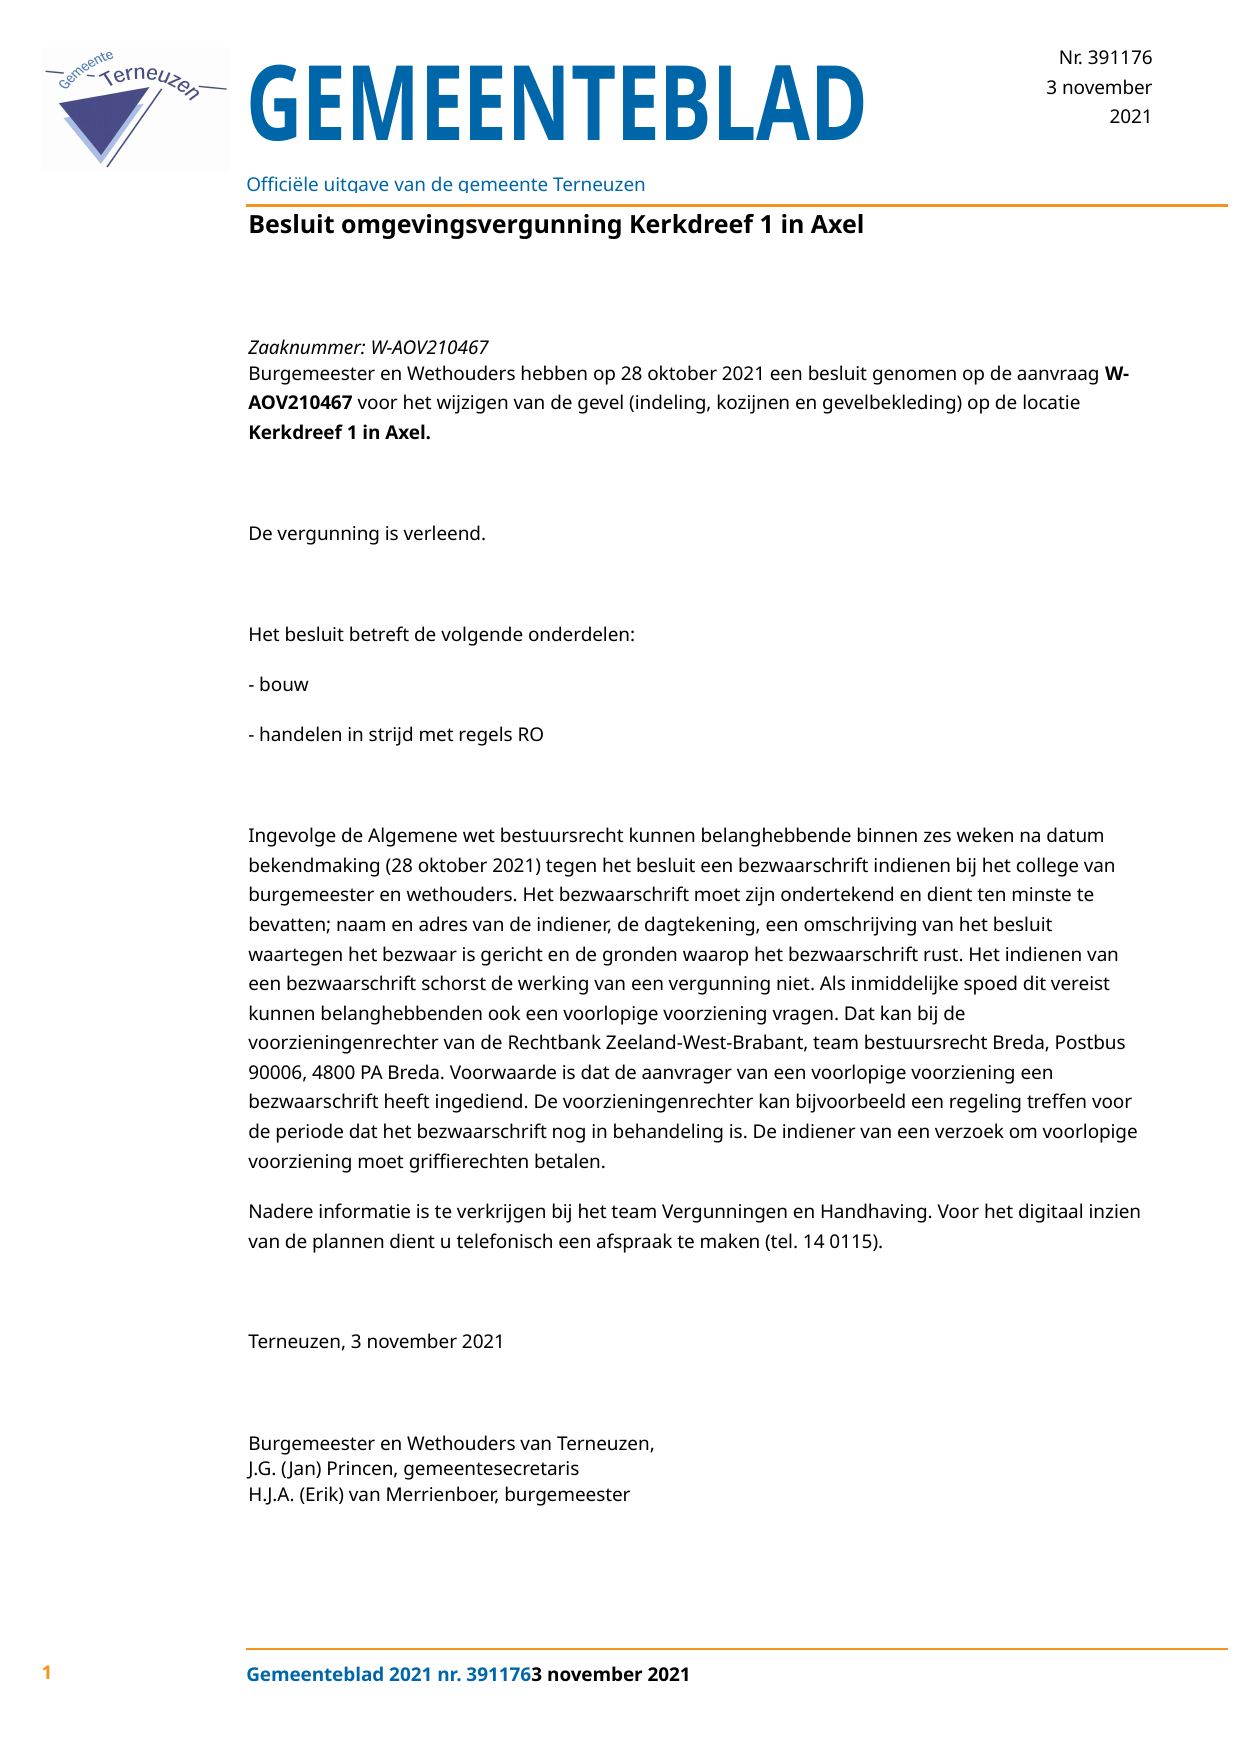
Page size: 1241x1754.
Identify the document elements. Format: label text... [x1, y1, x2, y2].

text Zaaknummer: W-AOV210467 [248, 334, 1152, 360]
text - bouw [248, 671, 1152, 697]
text Burgemeester en Wethouders hebben op 28 oktober 2021 een besluit genomen op de aanvraag W-AOV210467 voor het wijzigen van de gevel (indeling, kozijnen en gevelbekleding) op de locatie Kerkdreef 1 in Axel. [248, 360, 1152, 445]
table_cell [248, 1507, 700, 1533]
text Het besluit betreft de volgende onderdelen: [248, 621, 1152, 647]
table_cell [700, 1507, 1152, 1533]
text - handelen in strijd met regels RO [248, 722, 1152, 747]
text Besluit omgevingsvergunning Kerkdreef 1 in Axel [248, 207, 1152, 241]
picture [41, 47, 231, 172]
table_cell H.J.A. (Erik) van Merrienboer, burgemeester [248, 1481, 1152, 1507]
text Terneuzen, 3 november 2021 [248, 1329, 1152, 1354]
table_cell J.G. (Jan) Princen, gemeentesecretaris [248, 1455, 700, 1481]
table_cell [700, 1455, 1152, 1481]
text Nadere informatie is te verkrijgen bij het team Vergunningen en Handhaving. Voor het digitaal inzien van de plannen dient u telefonisch een afspraak te maken (tel. 14 0115). [248, 1198, 1152, 1254]
table_header Burgemeester en Wethouders van Terneuzen, [248, 1430, 1152, 1455]
text Ingevolge de Algemene wet bestuursrecht kunnen belanghebbende binnen zes weken na datum bekendmaking (28 oktober 2021) tegen het besluit een bezwaarschrift indienen bij het college van burgemeester en wethouders. Het bezwaarschrift moet zijn ondertekend en dient ten minste te bevatten; naam en adres van de indiener, de dagtekening, een omschrijving van het besluit waartegen het bezwaar is gericht en de gronden waarop het bezwaarschrift rust. Het indienen van een bezwaarschrift schorst de werking van een vergunning niet. Als inmiddelijke spoed dit vereist kunnen belanghebbenden ook een voorlopige voorziening vragen. Dat kan bij de voorzieningenrechter van de Rechtbank Zeeland-West-Brabant, team bestuursrecht Breda, Postbus 90006, 4800 PA Breda. Voorwaarde is dat de aanvrager van een voorlopige voorziening een bezwaarschrift heeft ingediend. De voorzieningenrechter kan bijvoorbeeld een regeling treffen voor de periode dat het bezwaarschrift nog in behandeling is. De indiener van een verzoek om voorlopige voorziening moet griffierechten betalen. [248, 822, 1152, 1174]
text De vergunning is verleend. [248, 520, 1152, 546]
